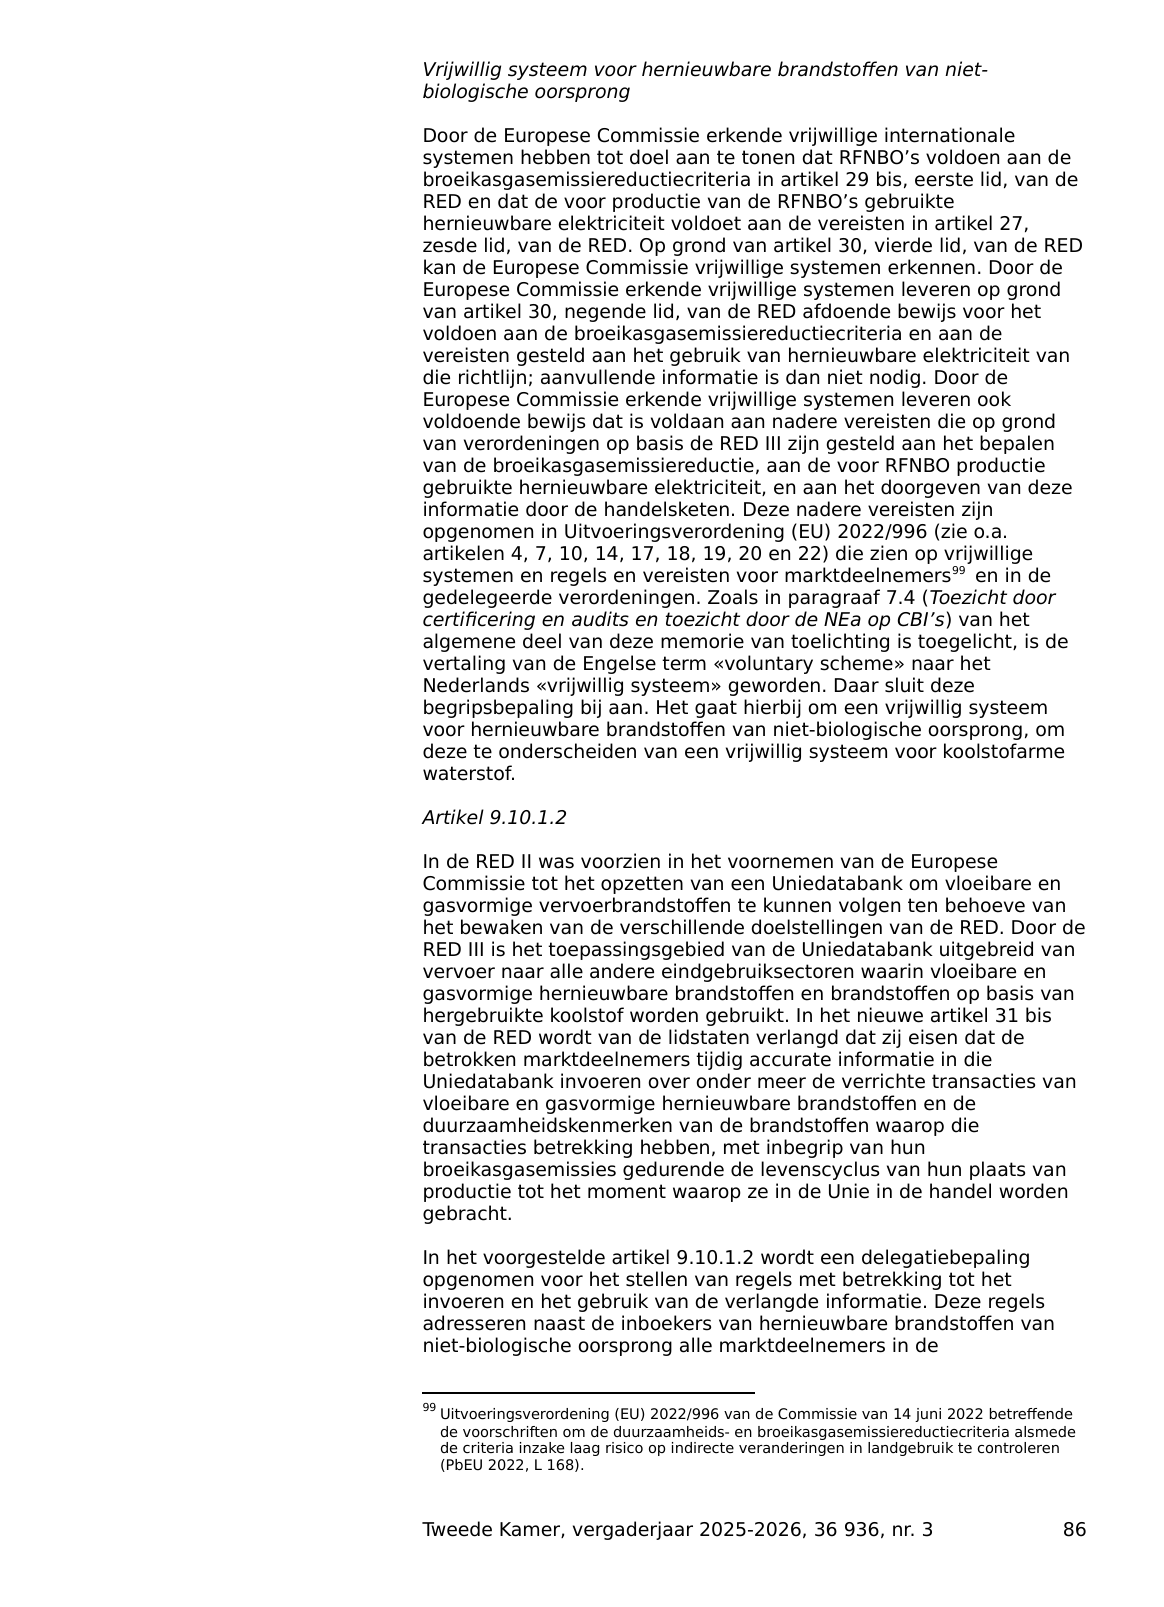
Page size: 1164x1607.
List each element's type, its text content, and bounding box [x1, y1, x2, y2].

text In het voorgestelde artikel 9.10.1.2 wordt een delegatiebepaling opgenomen voor het stellen van regels met betrekking tot het invoeren en het gebruik van de verlangde informatie. Deze regels adresseren naast de inboekers van hernieuwbare brandstoffen van niet-biologische oorsprong alle marktdeelnemers in de [422, 1247, 1087, 1357]
text In de RED II was voorzien in het voornemen van de Europese Commissie tot het opzetten van een Uniedatabank om vloeibare en gasvormige vervoerbrandstoffen te kunnen volgen ten behoeve van het bewaken van de verschillende doelstellingen van de RED. Door de RED III is het toepassingsgebied van de Uniedatabank uitgebreid van vervoer naar alle andere eindgebruiksectoren waarin vloeibare en gasvormige hernieuwbare brandstoffen en brandstoffen op basis van hergebruikte koolstof worden gebruikt. In het nieuwe artikel 31 bis van de RED wordt van de lidstaten verlangd dat zij eisen dat de betrokken marktdeelnemers tijdig accurate informatie in die Uniedatabank invoeren over onder meer de verrichte transacties van vloeibare en gasvormige hernieuwbare brandstoffen en de duurzaamheidskenmerken van de brandstoffen waarop die transacties betrekking hebben, met inbegrip van hun broeikasgasemissies gedurende de levenscyclus van hun plaats van productie tot het moment waarop ze in de Unie in de handel worden gebracht. [422, 851, 1087, 1224]
text Uitvoeringsverordening (EU) 2022/996 van de Commissie van 14 juni 2022 betreffende de voorschriften om de duurzaamheids- en broeikasgasemissiereductiecriteria alsmede de criteria inzake laag risico op indirecte veranderingen in landgebruik te controleren (PbEU 2022, L 168). [422, 1402, 1087, 1474]
text Door de Europese Commissie erkende vrijwillige internationale systemen hebben tot doel aan te tonen dat RFNBO’s voldoen aan de broeikasgasemissiereductiecriteria in artikel 29 bis, eerste lid, van de RED en dat de voor productie van de RFNBO’s gebruikte hernieuwbare elektriciteit voldoet aan de vereisten in artikel 27, zesde lid, van de RED. Op grond van artikel 30, vierde lid, van de RED kan de Europese Commissie vrijwillige systemen erkennen. Door de Europese Commissie erkende vrijwillige systemen leveren op grond van artikel 30, negende lid, van de RED afdoende bewijs voor het voldoen aan de broeikasgasemissiereductiecriteria en aan de vereisten gesteld aan het gebruik van hernieuwbare elektriciteit van die richtlijn; aanvullende informatie is dan niet nodig. Door de Europese Commissie erkende vrijwillige systemen leveren ook voldoende bewijs dat is voldaan aan nadere vereisten die op grond van verordeningen op basis de RED III zijn gesteld aan het bepalen van de broeikasgasemissiereductie, aan de voor RFNBO productie gebruikte hernieuwbare elektriciteit, en aan het doorgeven van deze informatie door de handelsketen. Deze nadere vereisten zijn opgenomen in Uitvoeringsverordening (EU) 2022/996 (zie o.a. artikelen 4, 7, 10, 14, 17, 18, 19, 20 en 22) die zien op vrijwillige systemen en regels en vereisten voor marktdeelnemers en in de gedelegeerde verordeningen. Zoals in paragraaf 7.4 (Toezicht door certificering en audits en toezicht door de NEa op CBI’s) van het algemene deel van deze memorie van toelichting is toegelicht, is de vertaling van de Engelse term «voluntary scheme» naar het Nederlands «vrijwillig systeem» geworden. Daar sluit deze begripsbepaling bij aan. Het gaat hierbij om een vrijwillig systeem voor hernieuwbare brandstoffen van niet-biologische oorsprong, om deze te onderscheiden van een vrijwillig systeem voor koolstofarme waterstof. [422, 125, 1087, 784]
subtitle Vrijwillig systeem voor hernieuwbare brandstoffen van niet-biologische oorsprong [422, 59, 1087, 103]
subtitle Artikel 9.10.1.2 [422, 807, 1087, 829]
